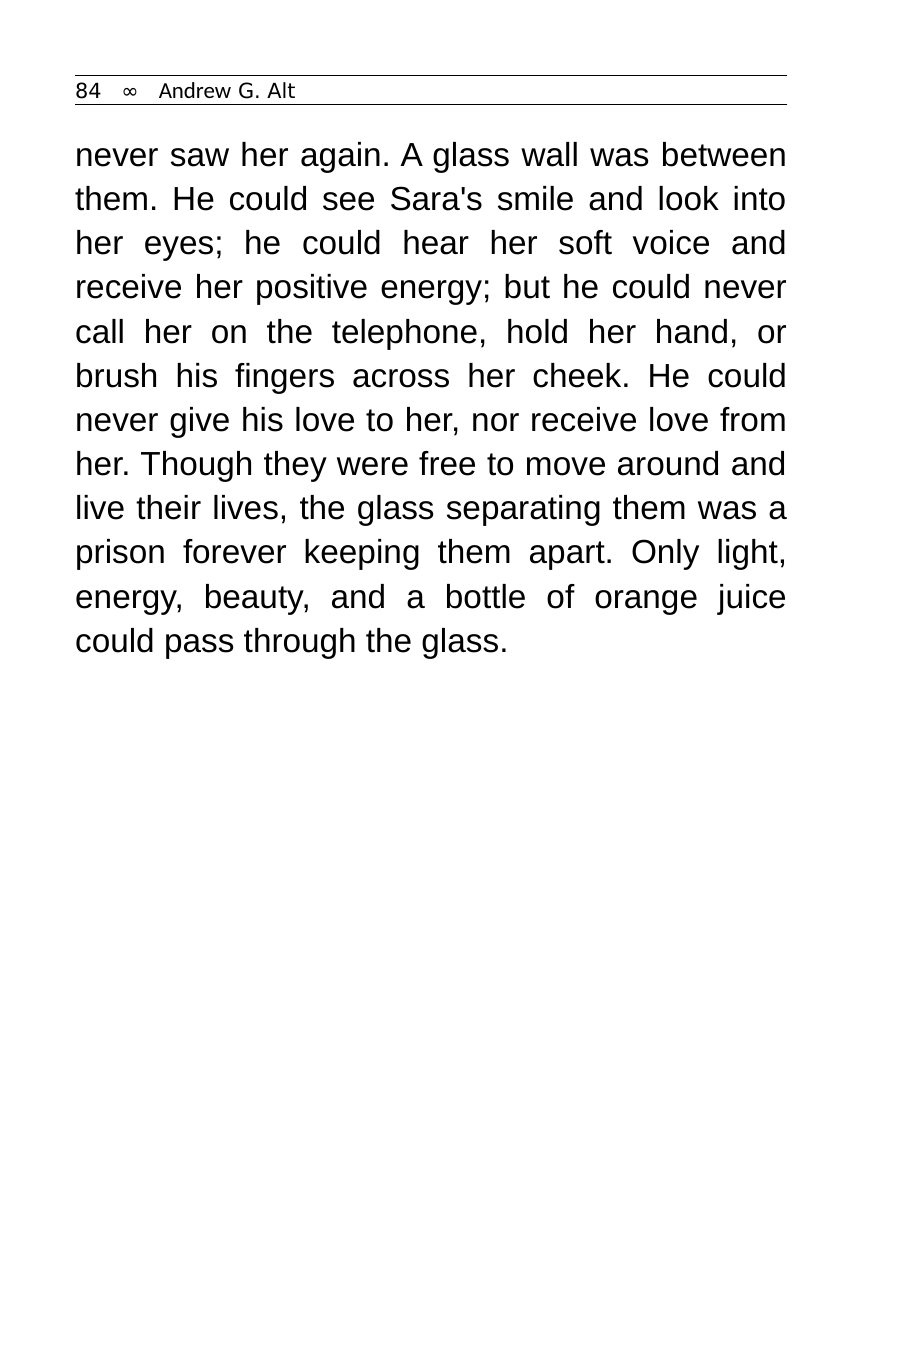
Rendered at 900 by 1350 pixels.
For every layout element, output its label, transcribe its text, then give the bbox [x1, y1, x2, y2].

text never saw her again. A glass wall was between them. He could see Sara's smile and look into her eyes; he could hear her soft voice and receive her positive energy; but he could never call her on the telephone, hold her hand, or brush his fingers across her cheek. He could never give his love to her, nor receive love from her. Though they were free to move around and live their lives, the glass separating them was a prison forever keeping them apart. Only light, energy, beauty, and a bottle of orange juice could pass through the glass. [75, 135, 787, 659]
